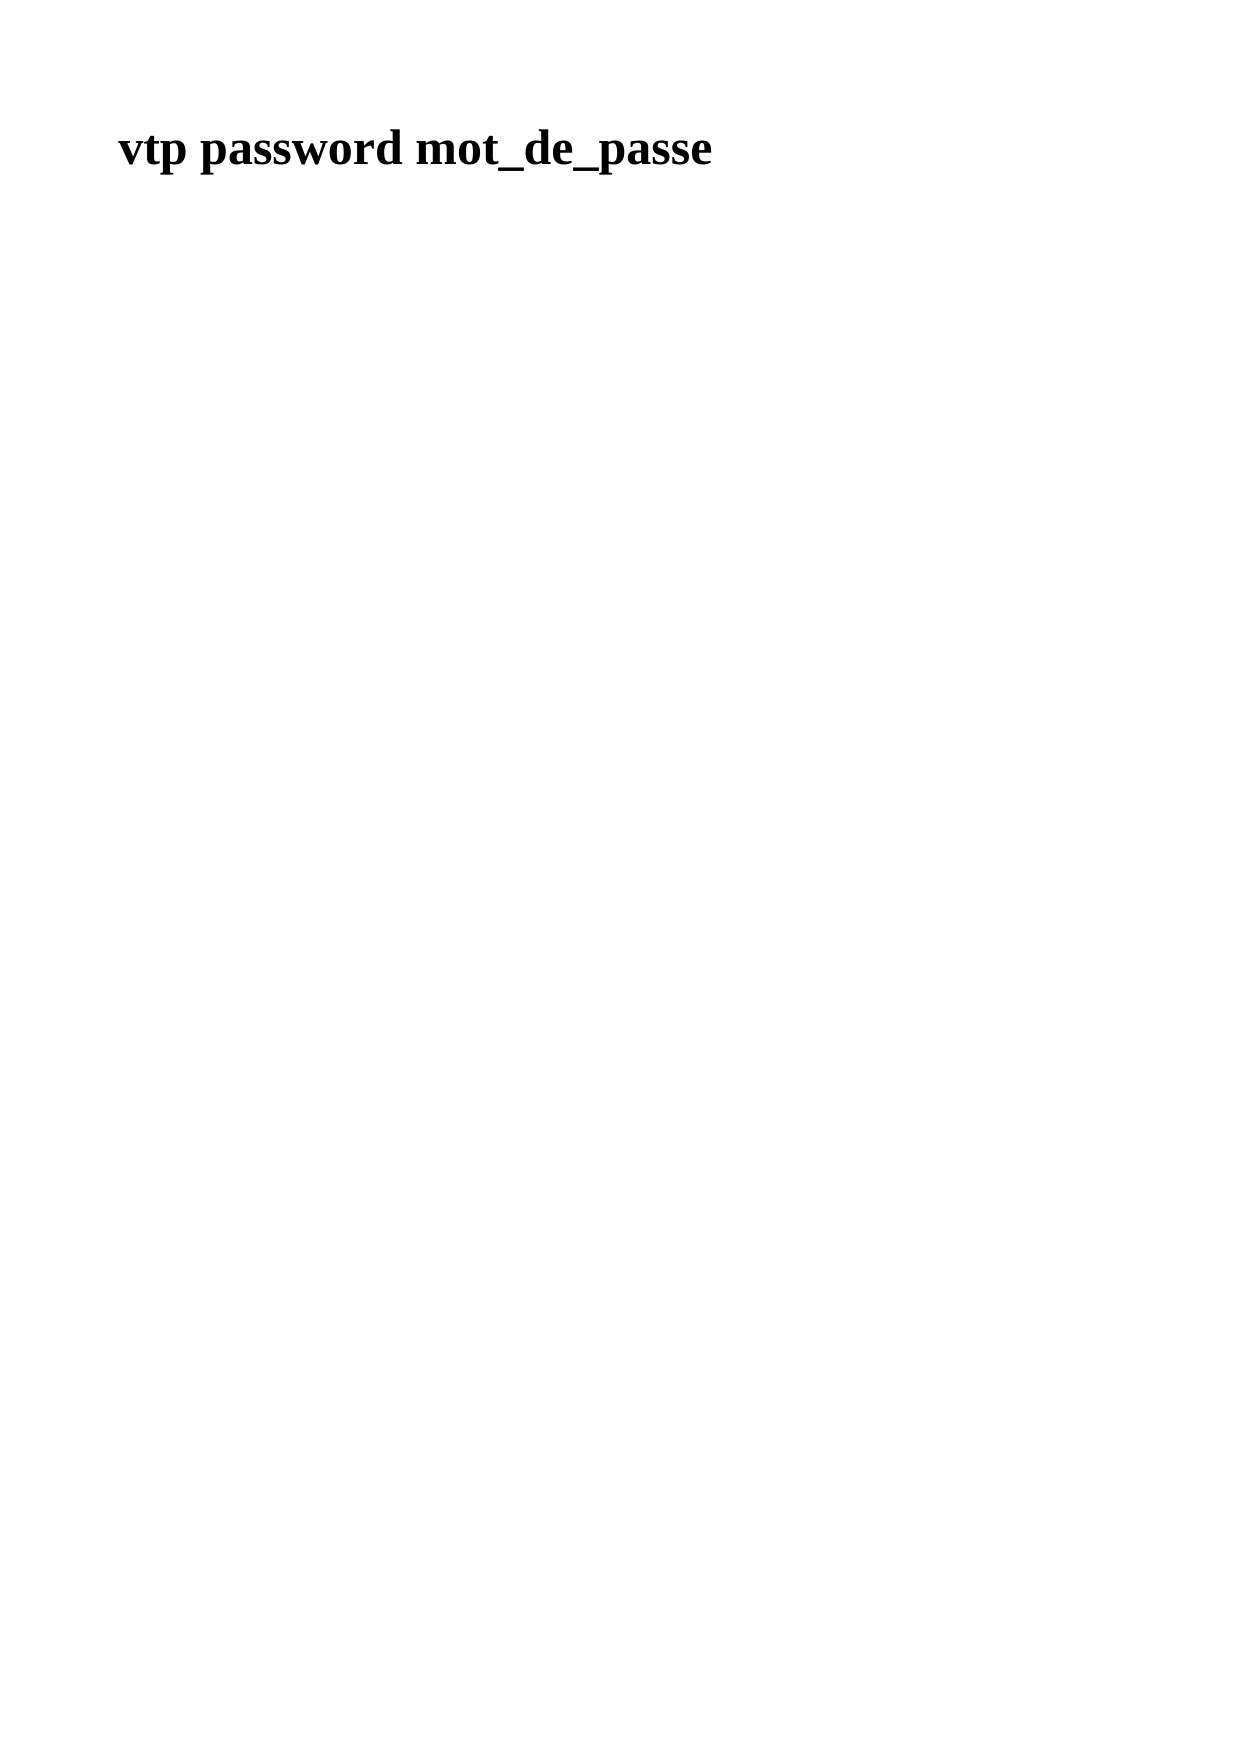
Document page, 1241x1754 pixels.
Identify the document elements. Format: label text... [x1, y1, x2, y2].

text vtp password mot_de_passe [118, 118, 1122, 176]
